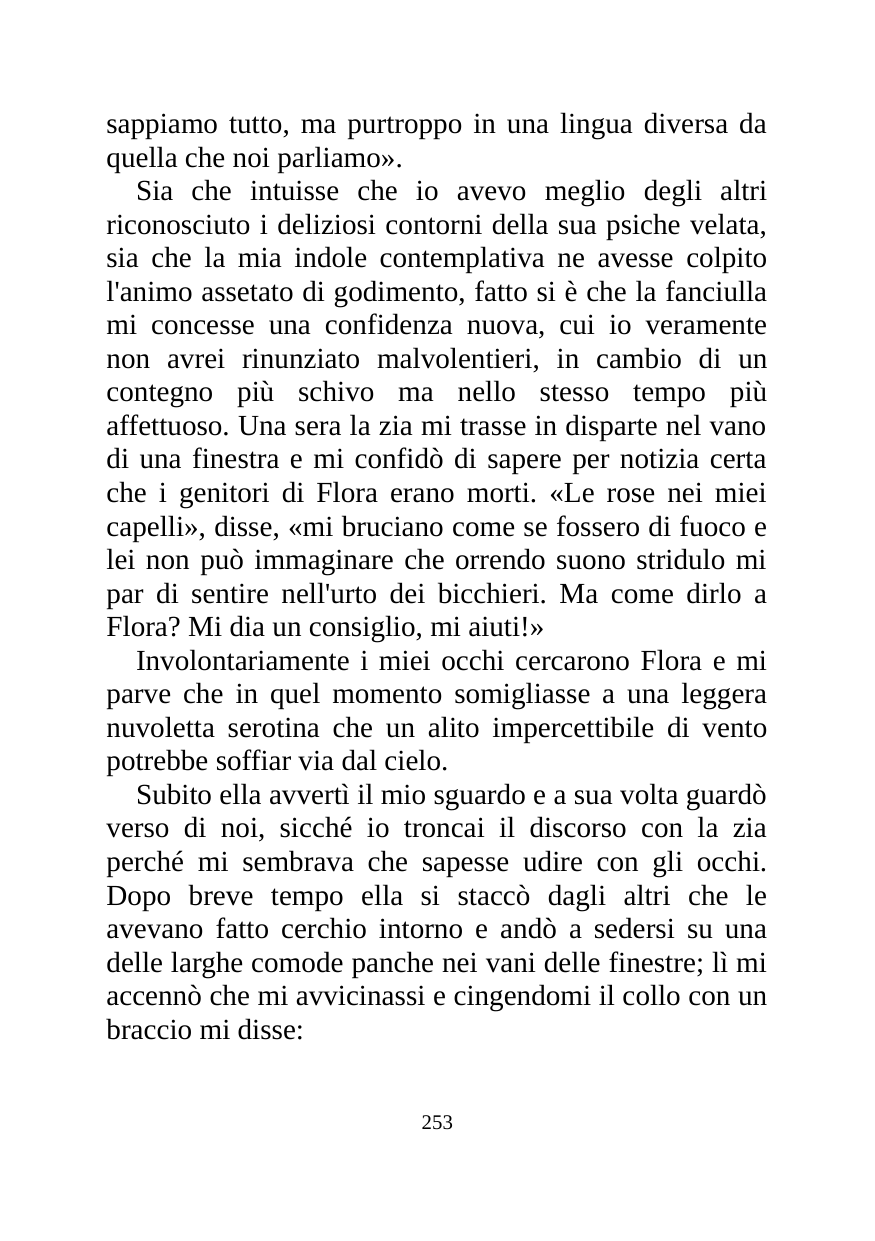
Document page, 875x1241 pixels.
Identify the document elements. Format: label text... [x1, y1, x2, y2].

text Subito ella avvertì il mio sguardo e a sua volta guardò verso di noi, sicché io troncai il discorso con la zia perché mi sembrava che sapesse udire con gli occhi. Dopo breve tempo ella si staccò dagli altri che le avevano fatto cerchio intorno e andò a sedersi su una delle larghe comode panche nei vani delle finestre; lì mi accennò che mi avvicinassi e cingendomi il collo con un braccio mi disse: [106, 777, 768, 1045]
text sappiamo tutto, ma purtroppo in una lingua diversa da quella che noi parliamo». [106, 106, 768, 173]
text Sia che intuisse che io avevo meglio degli altri riconosciuto i deliziosi contorni della sua psiche velata, sia che la mia indole contemplativa ne avesse colpito l'animo assetato di godimento, fatto si è che la fanciulla mi concesse una confidenza nuova, cui io veramente non avrei rinunziato malvolentieri, in cambio di un contegno più schivo ma nello stesso tempo più affettuoso. Una sera la zia mi trasse in disparte nel vano di una finestra e mi confidò di sapere per notizia certa che i genitori di Flora erano morti. «Le rose nei miei capelli», disse, «mi bruciano come se fossero di fuoco e lei non può immaginare che orrendo suono stridulo mi par di sentire nell'urto dei bicchieri. Ma come dirlo a Flora? Mi dia un consiglio, mi aiuti!» [106, 173, 768, 643]
text Involontariamente i miei occhi cercarono Flora e mi parve che in quel momento somigliasse a una leggera nuvoletta serotina che un alito impercettibile di vento potrebbe soffiar via dal cielo. [106, 643, 768, 777]
